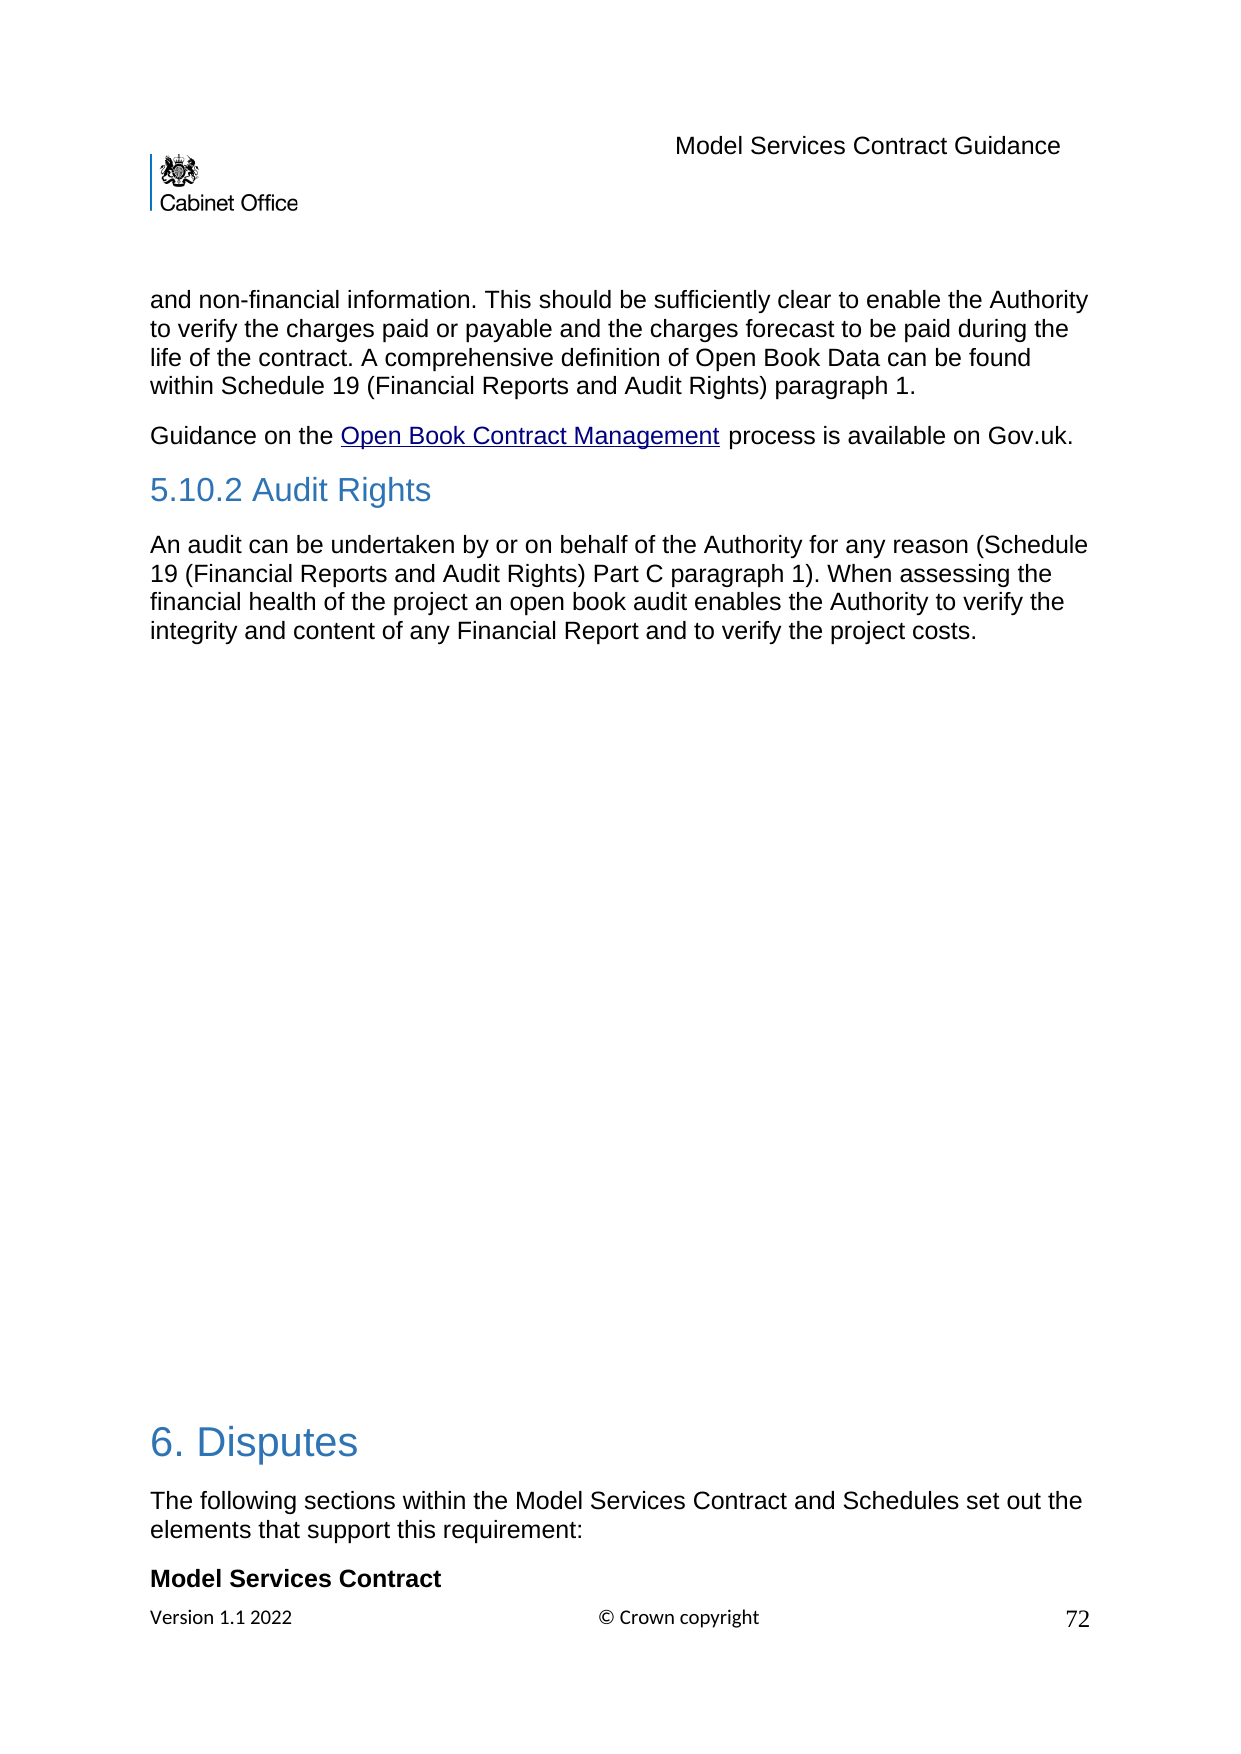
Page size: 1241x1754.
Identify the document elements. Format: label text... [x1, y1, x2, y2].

text 5.10.2 Audit Rights [150, 471, 1090, 509]
text Model Services Contract [150, 1564, 1090, 1593]
text An audit can be undertaken by or on behalf of the Authority for any reason (Schedule 19 (Financial Reports and Audit Rights) Part C paragraph 1). When assessing the financial health of the project an open book audit enables the Authority to verify the integrity and content of any Financial Report and to verify the project costs. [150, 530, 1090, 645]
text The following sections within the Model Services Contract and Schedules set out the elements that support this requirement: [150, 1486, 1090, 1543]
text Guidance on the Open Book Contract Management process is available on Gov.uk. [150, 421, 1090, 450]
text 6. Disputes [150, 1417, 1090, 1465]
text and non-financial information. This should be sufficiently clear to enable the Authority to verify the charges paid or payable and the charges forecast to be paid during the life of the contract. A comprehensive definition of Open Book Data can be found within Schedule 19 (Financial Reports and Audit Rights) paragraph 1. [150, 285, 1090, 400]
